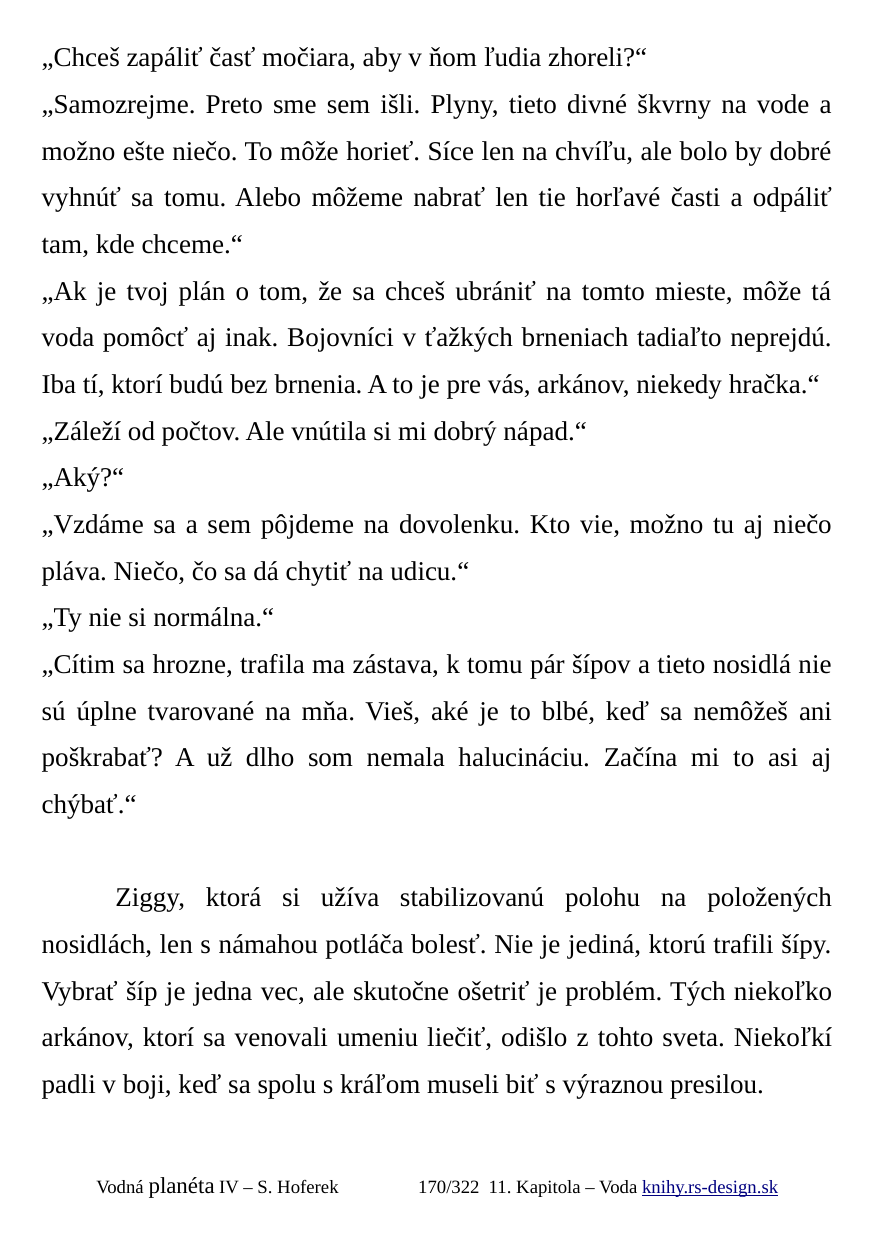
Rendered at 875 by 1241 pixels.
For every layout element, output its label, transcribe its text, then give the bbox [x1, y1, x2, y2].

text „Samozrejme. Preto sme sem išli. Plyny, tieto divné škvrny na vode a možno ešte niečo. To môže horieť. Síce len na chvíľu, ale bolo by dobré vyhnúť sa tomu. Alebo môžeme nabrať len tie horľavé časti a odpáliť tam, kde chceme.“ [41, 88, 833, 259]
text „Chceš zapáliť časť močiara, aby v ňom ľudia zhoreli?“ [41, 41, 833, 72]
text Ziggy, ktorá si užíva stabilizovanú polohu na položených nosidlách, len s námahou potláča bolesť. Nie je jediná, ktorú trafili šípy. Vybrať šíp je jedna vec, ale skutočne ošetriť je problém. Tých niekoľko arkánov, ktorí sa venovali umeniu liečiť, odišlo z tohto sveta. Niekoľkí padli v boji, keď sa spolu s kráľom museli biť s výraznou presilou. [41, 881, 833, 1099]
text „Ty nie si normálna.“ [41, 601, 833, 632]
text „Ak je tvoj plán o tom, že sa chceš ubrániť na tomto mieste, môže tá voda pomôcť aj inak. Bojovníci v ťažkých brneniach tadiaľto neprejdú. Iba tí, ktorí budú bez brnenia. A to je pre vás, arkánov, niekedy hračka.“ [41, 275, 833, 399]
text „Cítim sa hrozne, trafila ma zástava, k tomu pár šípov a tieto nosidlá nie sú úplne tvarované na mňa. Vieš, aké je to blbé, keď sa nemôžeš ani poškrabať? A už dlho som nemala halucináciu. Začína mi to asi aj chýbať.“ [41, 648, 833, 819]
text „Aký?“ [41, 461, 833, 492]
text „Vzdáme sa a sem pôjdeme na dovolenku. Kto vie, možno tu aj niečo pláva. Niečo, čo sa dá chytiť na udicu.“ [41, 508, 833, 586]
text „Záleží od počtov. Ale vnútila si mi dobrý nápad.“ [41, 415, 833, 446]
